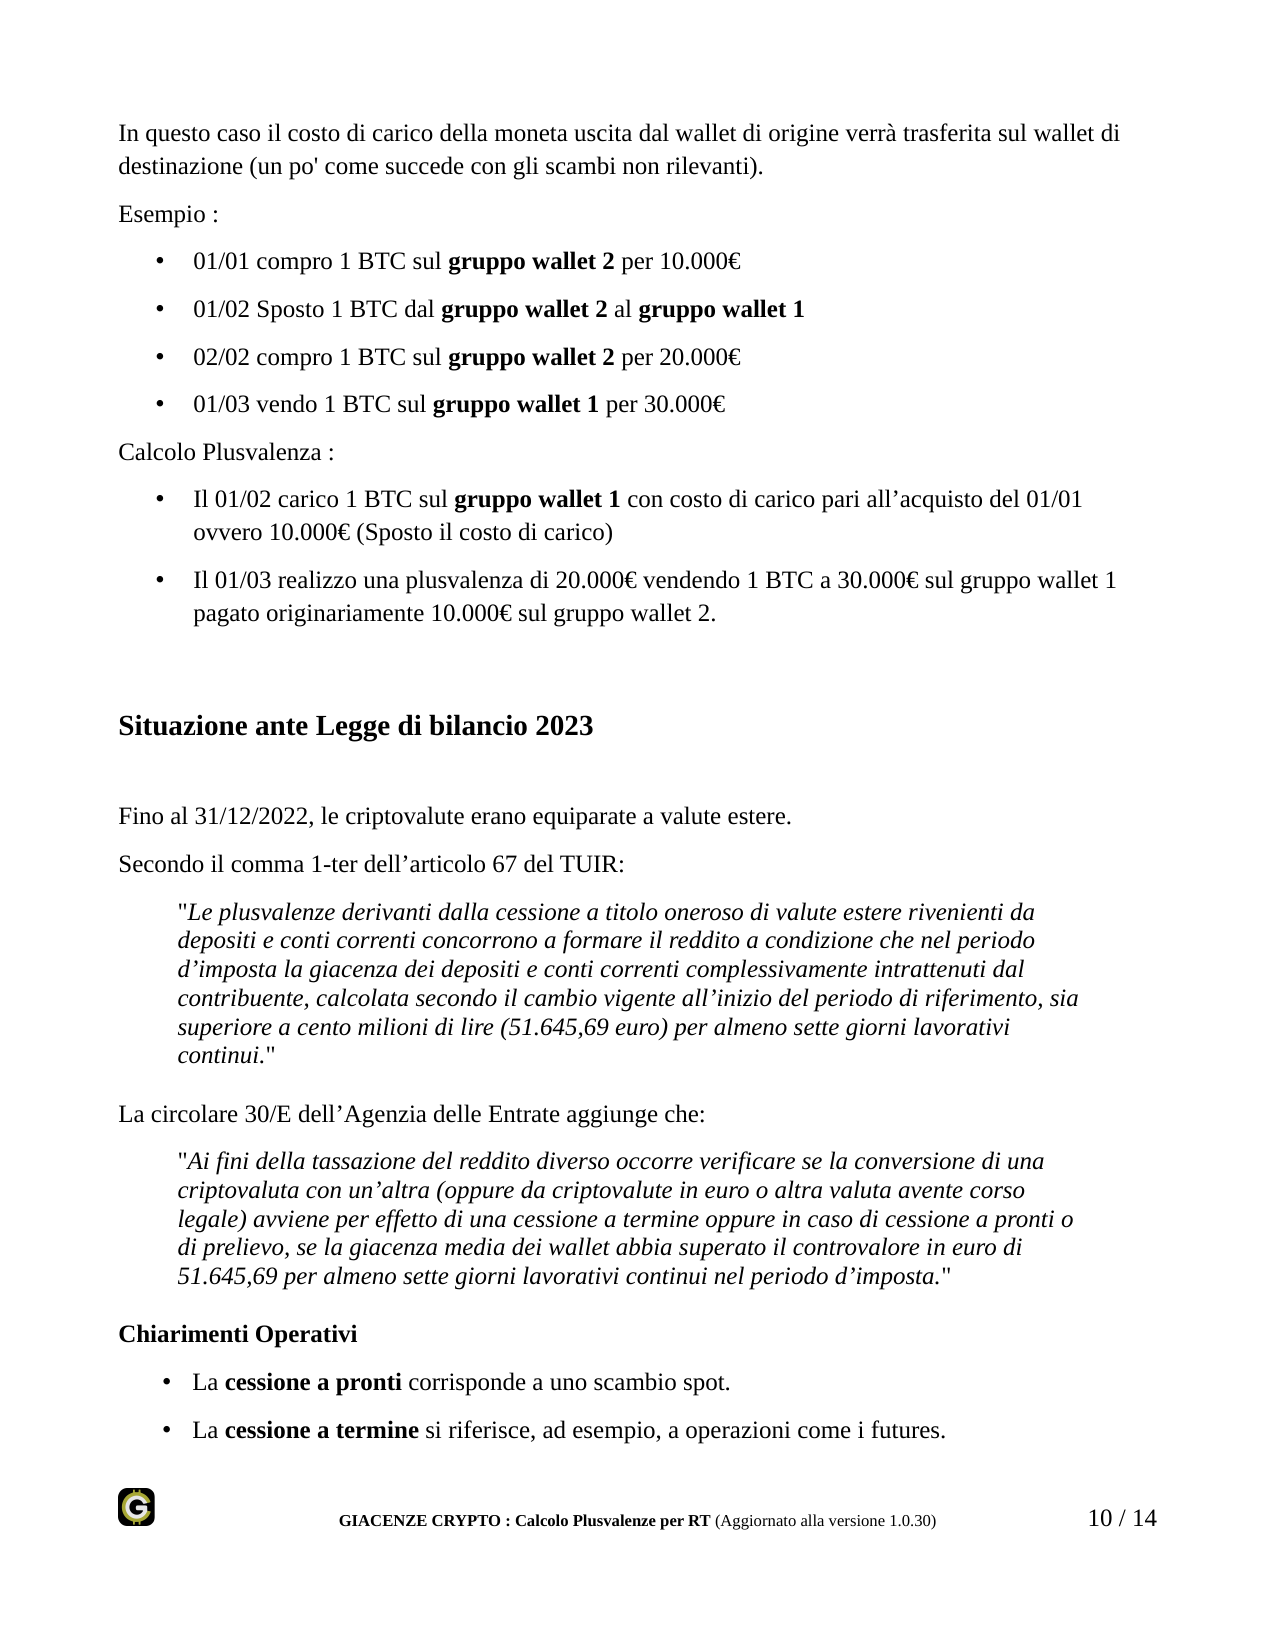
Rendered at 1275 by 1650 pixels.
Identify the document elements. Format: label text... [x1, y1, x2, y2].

list Il 01/02 carico 1 BTC sul gruppo wallet 1 con costo di carico pari all’acquisto del 01/01 ovvero 10.000€ (Sposto il costo di carico) [156, 484, 1157, 546]
text La circolare 30/E dell’Agenzia delle Entrate aggiunge che: [118, 1099, 1157, 1127]
text Calcolo Plusvalenza : [118, 437, 1157, 466]
list 01/03 vendo 1 BTC sul gruppo wallet 1 per 30.000€ [156, 389, 1157, 418]
text Secondo il comma 1-ter dell’articolo 67 del TUIR: [118, 849, 1157, 878]
text Fino al 31/12/2022, le criptovalute erano equiparate a valute estere. [118, 801, 1157, 830]
list 01/02 Sposto 1 BTC dal gruppo wallet 2 al gruppo wallet 1 [156, 294, 1157, 323]
list Il 01/03 realizzo una plusvalenza di 20.000€ vendendo 1 BTC a 30.000€ sul gruppo wallet 1 pagato originariamente 10.000€ sul gruppo wallet 2. [156, 565, 1157, 627]
list La cessione a pronti corrisponde a uno scambio spot. [162, 1367, 1157, 1396]
text "Ai fini della tassazione del reddito diverso occorre verificare se la conversione di una criptovaluta con un’altra (oppure da criptovalute in euro o altra valuta avente corso legale) avviene per effetto di una cessione a termine oppure in caso di cessione a pronti o di prelievo, se la giacenza media dei wallet abbia superato il controvalore in euro di 51.645,69 per almeno sette giorni lavorativi continui nel periodo d’imposta." [177, 1146, 1098, 1290]
list 02/02 compro 1 BTC sul gruppo wallet 2 per 20.000€ [156, 342, 1157, 370]
subtitle Situazione ante Legge di bilancio 2023 [118, 708, 1157, 741]
picture [118, 1488, 155, 1526]
text In questo caso il costo di carico della moneta uscita dal wallet di origine verrà trasferita sul wallet di destinazione (un po' come succede con gli scambi non rilevanti). [118, 118, 1157, 180]
list La cessione a termine si riferisce, ad esempio, a operazioni come i futures. [162, 1415, 1157, 1443]
list 01/01 compro 1 BTC sul gruppo wallet 2 per 10.000€ [156, 246, 1157, 275]
text "Le plusvalenze derivanti dalla cessione a titolo oneroso di valute estere rivenienti da depositi e conti correnti concorrono a formare il reddito a condizione che nel periodo d’imposta la giacenza dei depositi e conti correnti complessivamente intrattenuti dal contribuente, calcolata secondo il cambio vigente all’inizio del periodo di riferimento, sia superiore a cento milioni di lire (51.645,69 euro) per almeno sette giorni lavorativi continui." [177, 897, 1098, 1069]
text Chiarimenti Operativi [118, 1319, 1157, 1348]
text Esempio : [118, 199, 1157, 227]
